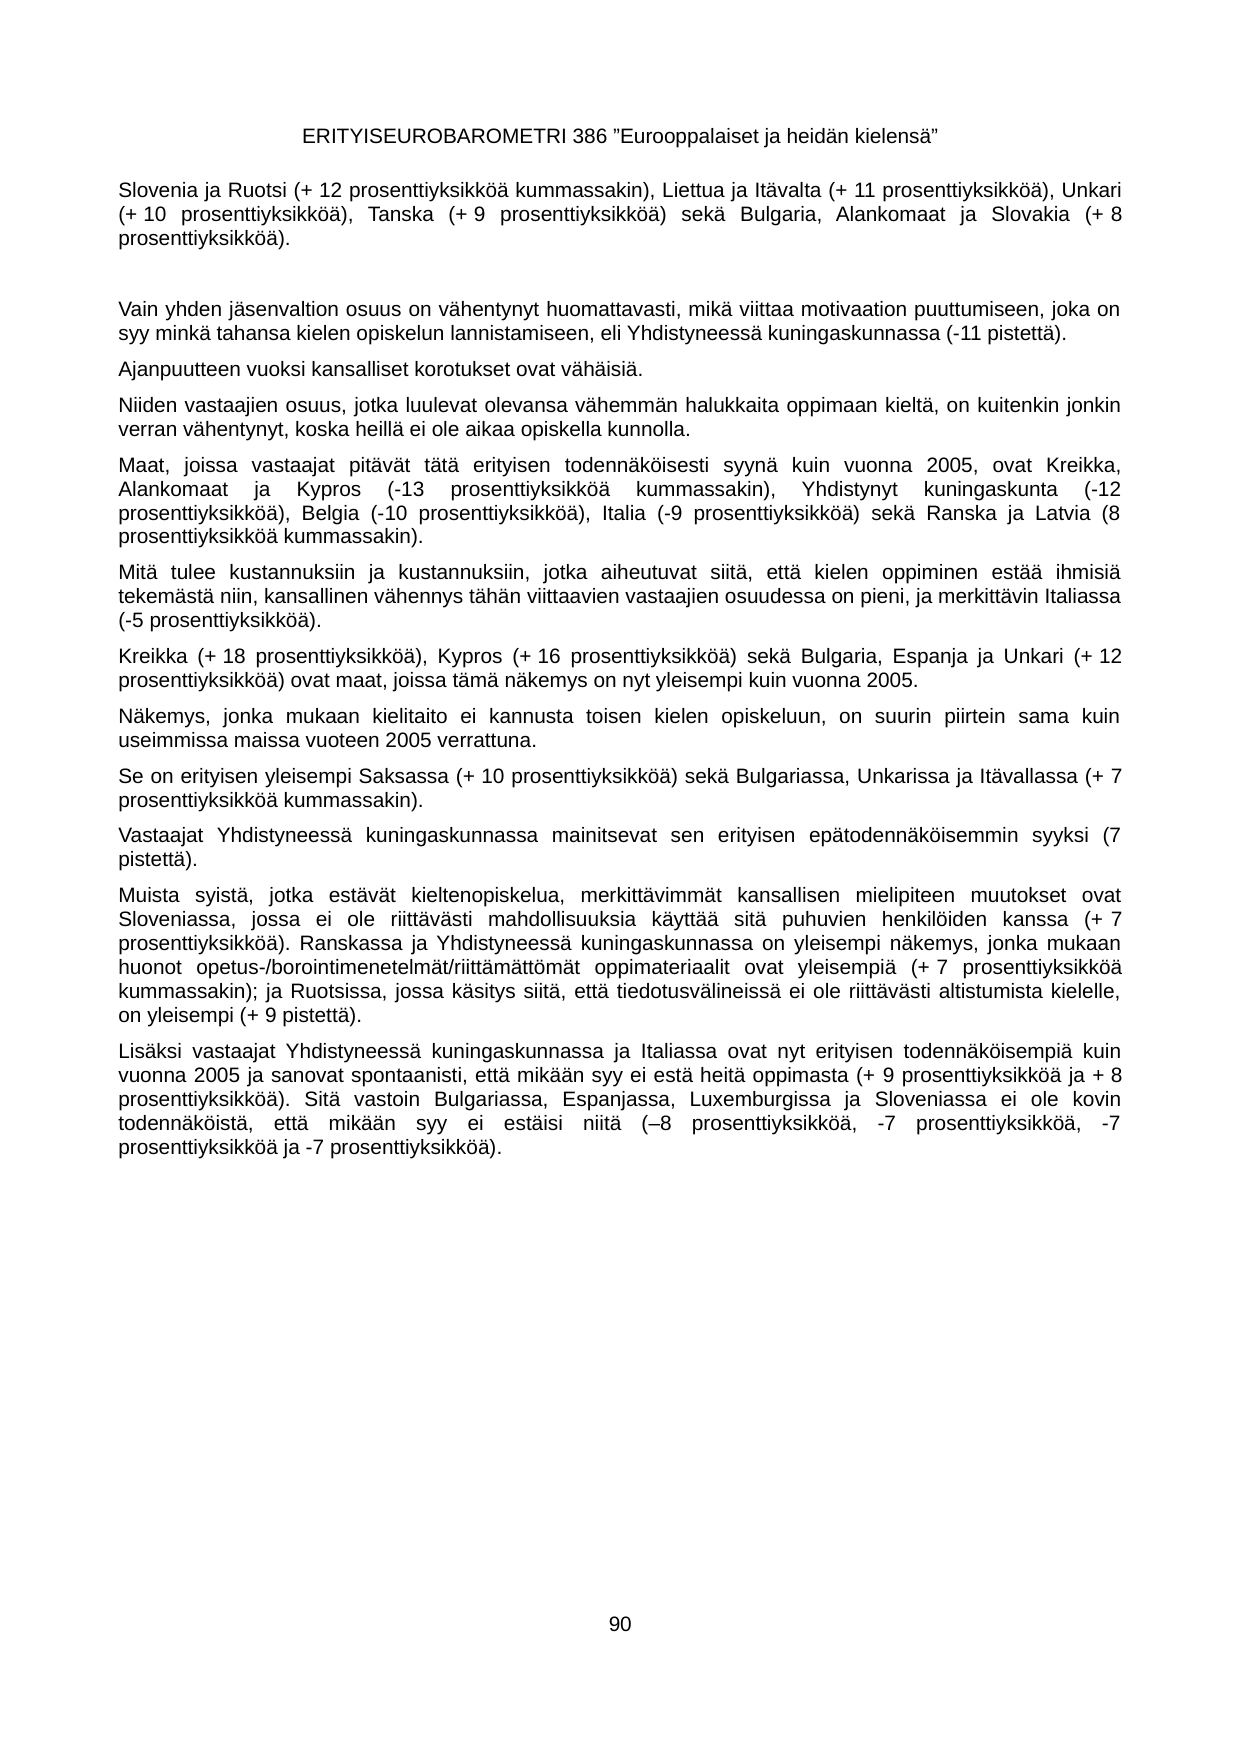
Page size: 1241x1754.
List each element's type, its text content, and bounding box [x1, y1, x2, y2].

text Maat, joissa vastaajat pitävät tätä erityisen todennäköisesti syynä kuin vuonna 2005, ovat Kreikka, Alankomaat ja Kypros (-13 prosenttiyksikköä kummassakin), Yhdistynyt kuningaskunta (-12 prosenttiyksikköä), Belgia (-10 prosenttiyksikköä), Italia (-9 prosenttiyksikköä) sekä Ranska ja Latvia (8 prosenttiyksikköä kummassakin). [118, 452, 1122, 548]
text Se on erityisen yleisempi Saksassa (+ 10 prosenttiyksikköä) sekä Bulgariassa, Unkarissa ja Itävallassa (+ 7 prosenttiyksikköä kummassakin). [118, 763, 1122, 811]
text Niiden vastaajien osuus, jotka luulevat olevansa vähemmän halukkaita oppimaan kieltä, on kuitenkin jonkin verran vähentynyt, koska heillä ei ole aikaa opiskella kunnolla. [118, 393, 1122, 441]
text Näkemys, jonka mukaan kielitaito ei kannusta toisen kielen opiskeluun, on suurin piirtein sama kuin useimmissa maissa vuoteen 2005 verrattuna. [118, 704, 1122, 752]
text Mitä tulee kustannuksiin ja kustannuksiin, jotka aiheutuvat siitä, että kielen oppiminen estää ihmisiä tekemästä niin, kansallinen vähennys tähän viittaavien vastaajien osuudessa on pieni, ja merkittävin Italiassa (-5 prosenttiyksikköä). [118, 560, 1122, 632]
text Ajanpuutteen vuoksi kansalliset korotukset ovat vähäisiä. [118, 357, 1122, 381]
text Vastaajat Yhdistyneessä kuningaskunnassa mainitsevat sen erityisen epätodennäköisemmin syyksi (7 pistettä). [118, 823, 1122, 871]
text Slovenia ja Ruotsi (+ 12 prosenttiyksikköä kummassakin), Liettua ja Itävalta (+ 11 prosenttiyksikköä), Unkari (+ 10 prosenttiyksikköä), Tanska (+ 9 prosenttiyksikköä) sekä Bulgaria, Alankomaat ja Slovakia (+ 8 prosenttiyksikköä). [118, 177, 1122, 249]
text Lisäksi vastaajat Yhdistyneessä kuningaskunnassa ja Italiassa ovat nyt erityisen todennäköisempiä kuin vuonna 2005 ja sanovat spontaanisti, että mikään syy ei estä heitä oppimasta (+ 9 prosenttiyksikköä ja + 8 prosenttiyksikköä). Sitä vastoin Bulgariassa, Espanjassa, Luxemburgissa ja Sloveniassa ei ole kovin todennäköistä, että mikään syy ei estäisi niitä (–8 prosenttiyksikköä, -7 prosenttiyksikköä, -7 prosenttiyksikköä ja -7 prosenttiyksikköä). [118, 1039, 1122, 1158]
text Vain yhden jäsenvaltion osuus on vähentynyt huomattavasti, mikä viittaa motivaation puuttumiseen, joka on syy minkä tahansa kielen opiskelun lannistamiseen, eli Yhdistyneessä kuningaskunnassa (-11 pistettä). [118, 297, 1122, 345]
text Kreikka (+ 18 prosenttiyksikköä), Kypros (+ 16 prosenttiyksikköä) sekä Bulgaria, Espanja ja Unkari (+ 12 prosenttiyksikköä) ovat maat, joissa tämä näkemys on nyt yleisempi kuin vuonna 2005. [118, 644, 1122, 692]
text Muista syistä, jotka estävät kieltenopiskelua, merkittävimmät kansallisen mielipiteen muutokset ovat Sloveniassa, jossa ei ole riittävästi mahdollisuuksia käyttää sitä puhuvien henkilöiden kanssa (+ 7 prosenttiyksikköä). Ranskassa ja Yhdistyneessä kuningaskunnassa on yleisempi näkemys, jonka mukaan huonot opetus-/borointimenetelmät/riittämättömät oppimateriaalit ovat yleisempiä (+ 7 prosenttiyksikköä kummassakin); ja Ruotsissa, jossa käsitys siitä, että tiedotusvälineissä ei ole riittävästi altistumista kielelle, on yleisempi (+ 9 pistettä). [118, 883, 1122, 1027]
